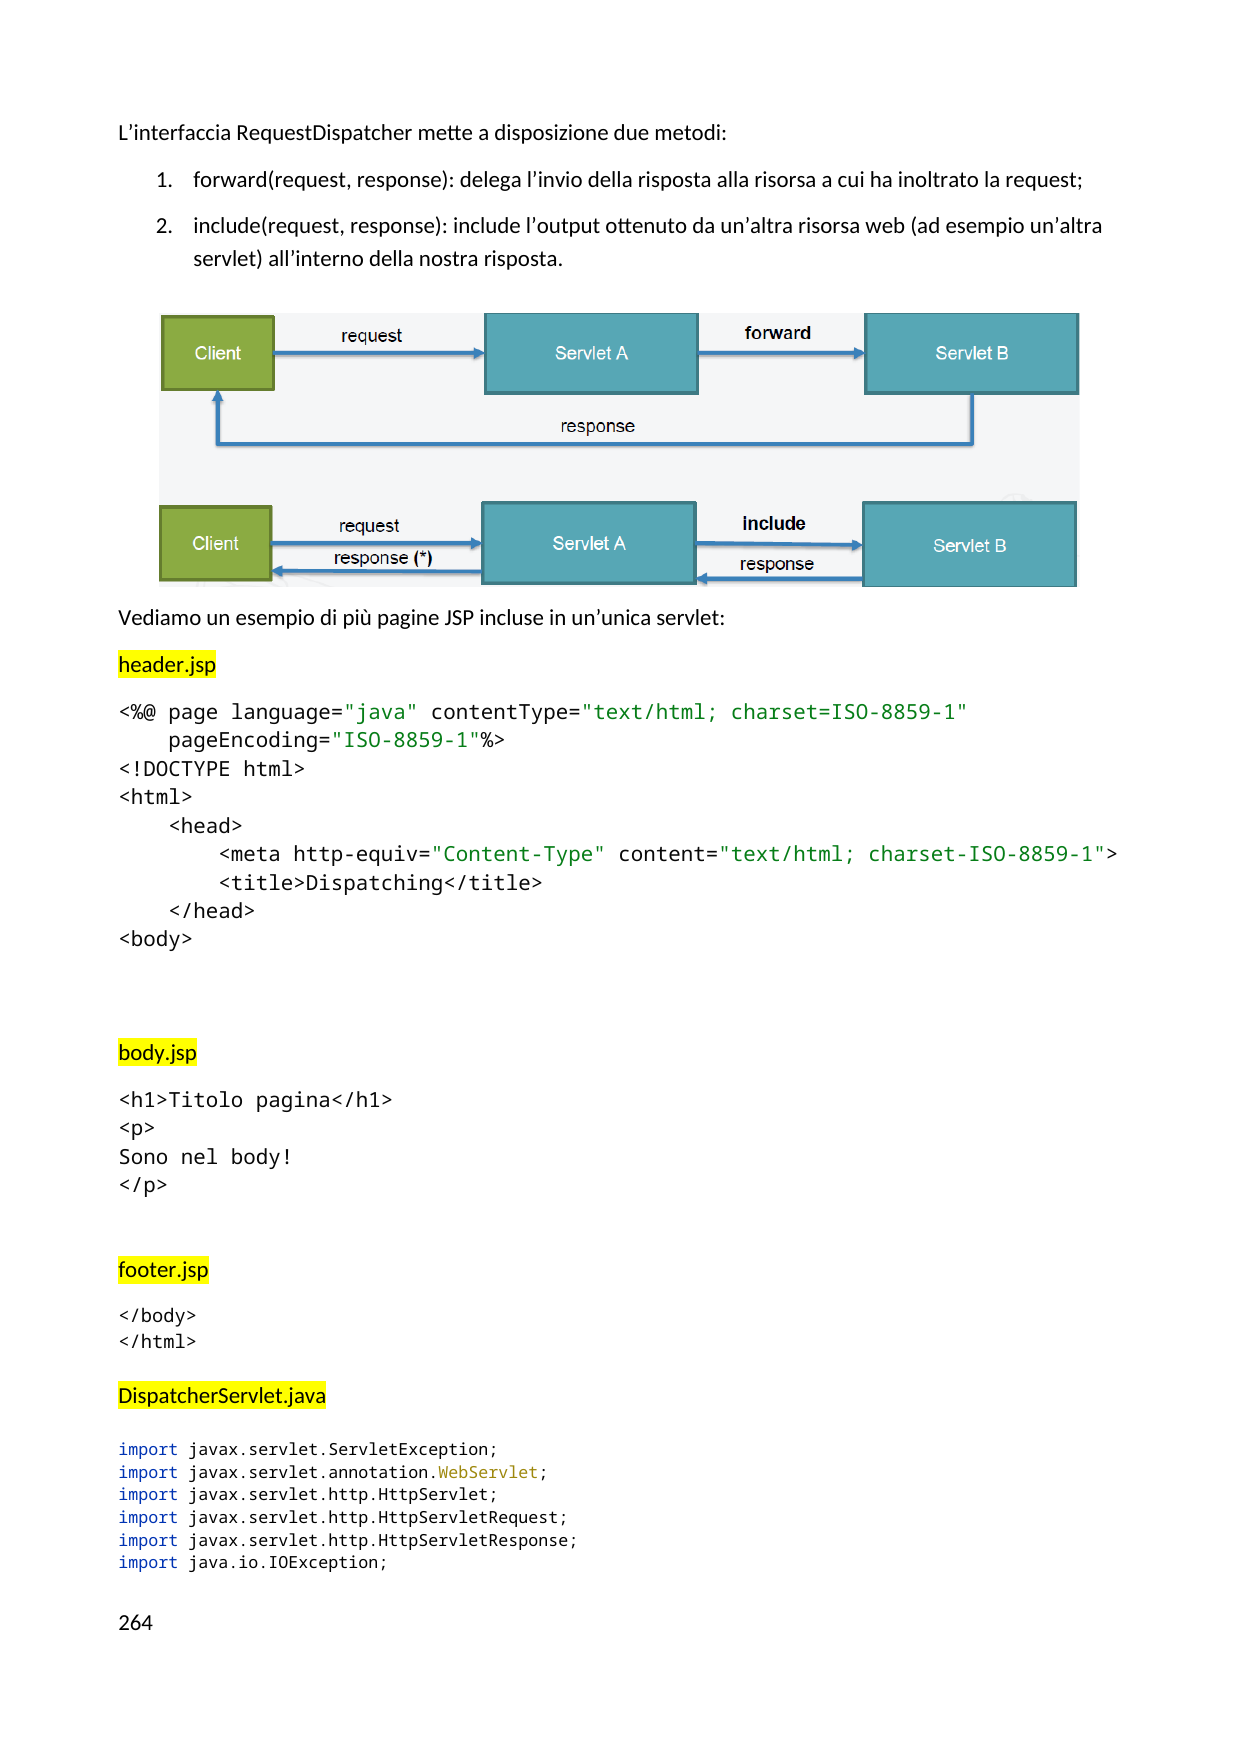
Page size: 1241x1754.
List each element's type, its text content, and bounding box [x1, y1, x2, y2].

text <%@ page language="java" contentType="text/html; charset=ISO-8859-1" pageEncoding="ISO-8859-1"%> <!DOCTYPE html> <html> <head> <meta http-equiv="Content-Type" content="text/html; charset-ISO-8859-1"> <title>Dispatching</title> </head> <body> [118, 697, 1122, 981]
text footer.jsp [118, 1256, 1122, 1284]
text import javax.servlet.ServletException; import javax.servlet.annotation.WebServlet; import javax.servlet.http.HttpServlet; import javax.servlet.http.HttpServletRequest; import javax.servlet.http.HttpServletResponse; import java.io.IOException; [118, 1437, 1122, 1574]
text <h1>Titolo pagina</h1> <p> Sono nel body! </p> [118, 1085, 1122, 1199]
text Vediamo un esempio di più pagine JSP incluse in un’unica servlet: [118, 603, 1122, 631]
text DispatcherServlet.java [118, 1381, 1122, 1409]
text </body> </html> [118, 1302, 1122, 1353]
picture [159, 313, 1080, 587]
text body.jsp [118, 1038, 1122, 1066]
text L’interfaccia RequestDispatcher mette a disposizione due metodi: [118, 118, 1122, 146]
list forward(request, response): delega l’invio della risposta alla risorsa a cui ha inoltrato la request; [156, 165, 1122, 193]
list include(request, response): include l’output ottenuto da un’altra risorsa web (ad esempio un’altra servlet) all’interno della nostra risposta. [156, 212, 1122, 304]
text header.jsp [118, 650, 1122, 678]
